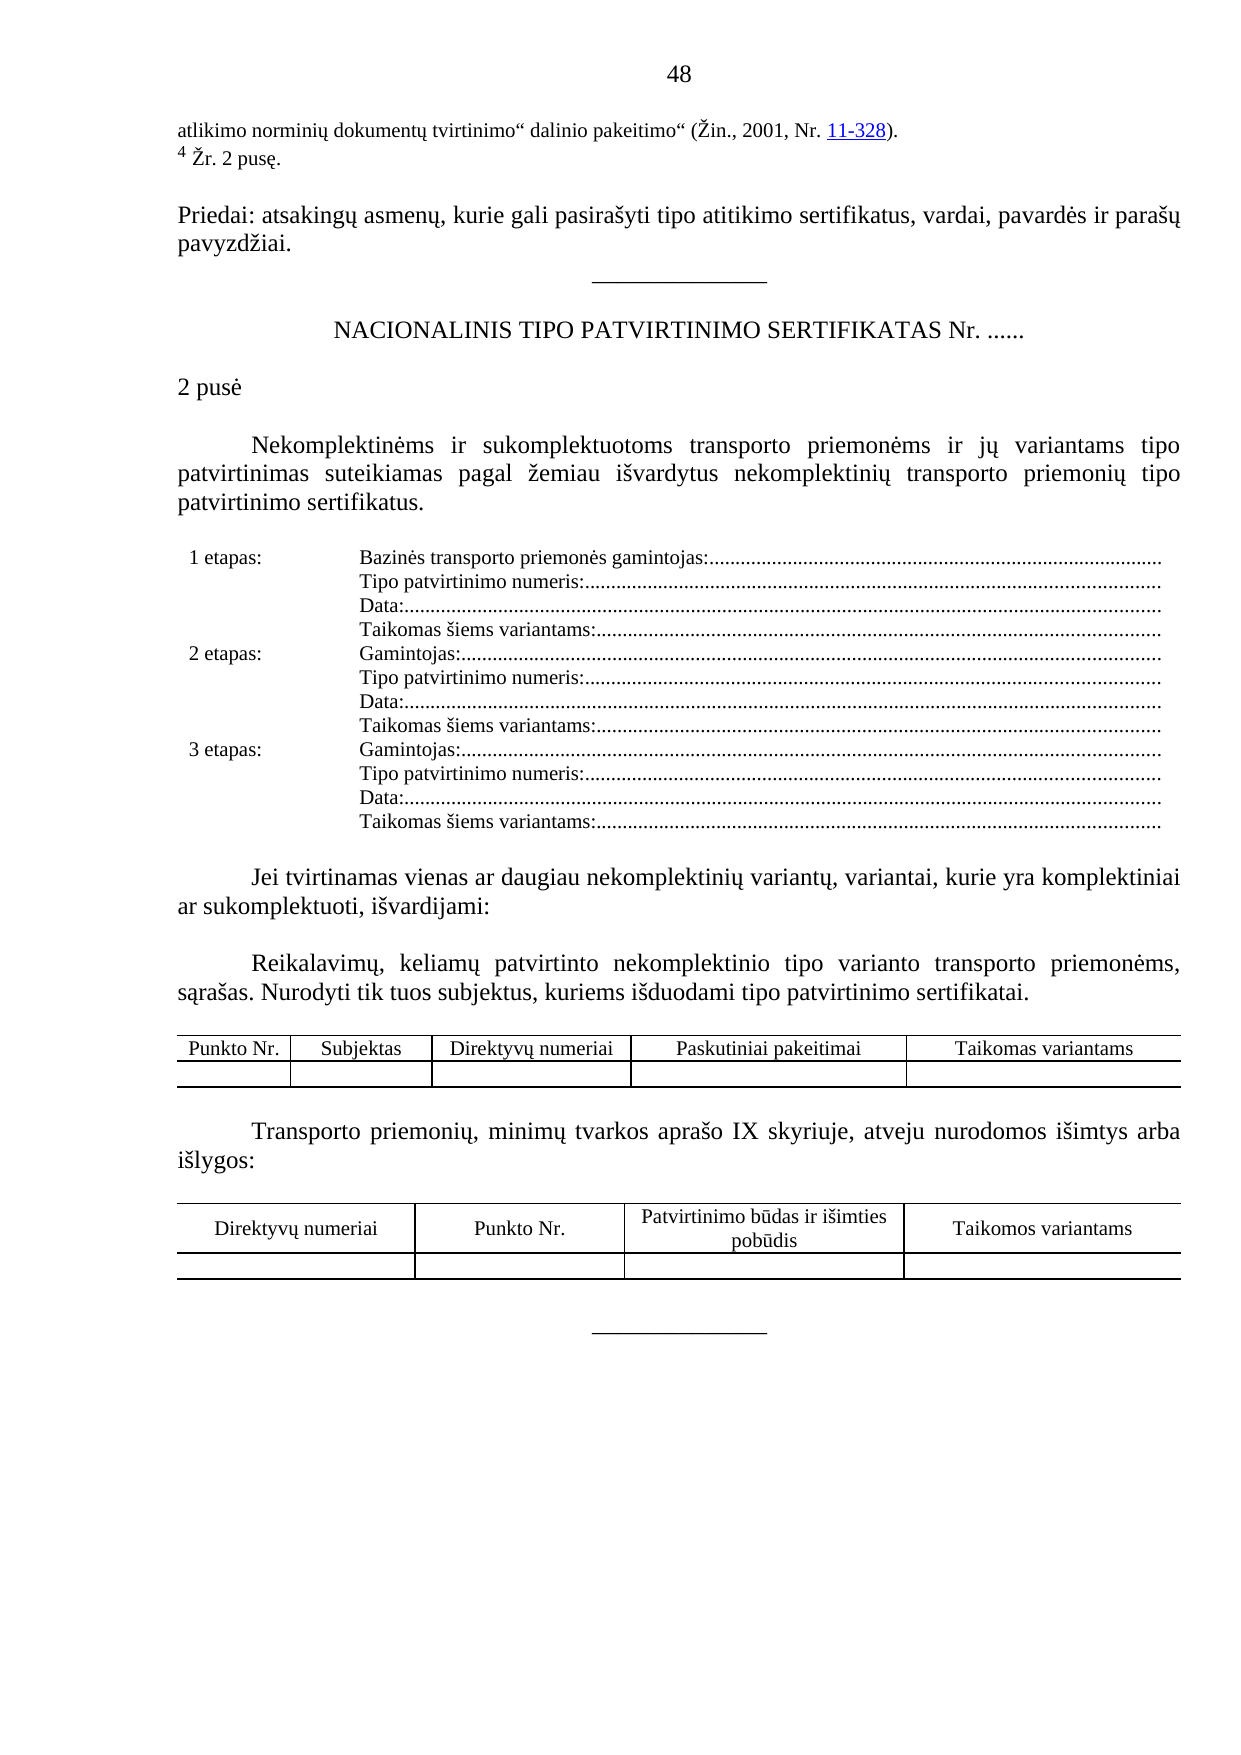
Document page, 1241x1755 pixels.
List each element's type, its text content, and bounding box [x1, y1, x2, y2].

table_cell [620, 1254, 624, 1278]
table_cell Gamintojas: Tipo patvirtinimo numeris: Data: Taikomas šiems variantams: [348, 737, 1181, 833]
table_cell [177, 1062, 181, 1086]
table_cell [902, 1062, 906, 1086]
table_cell Gamintojas: Tipo patvirtinimo numeris: Data: Taikomas šiems variantams: [348, 641, 1181, 737]
table_cell [1177, 1254, 1181, 1278]
table_cell [286, 1062, 290, 1086]
table_header Taikomos variantams [905, 1204, 1181, 1252]
table_header 1 etapas: [177, 545, 348, 641]
table_cell [907, 1062, 911, 1086]
text Transporto priemonių, minimų tvarkos aprašo IX skyriuje, atveju nurodomos išimtys arba išlygos: [177, 1116, 1181, 1174]
table_header Punkto Nr. [416, 1204, 624, 1252]
table_cell [177, 1254, 181, 1278]
text 2 pusė [177, 372, 1181, 401]
table_header Bazinės transporto priemonės gamintojas: Tipo patvirtinimo numeris: Data: Taikomas šiems variantams: [348, 545, 1181, 641]
text atlikimo norminių dokumentų tvirtinimo“ dalinio pakeitimo“ (Žin., 2001, Nr. 11-328). [177, 118, 1181, 142]
text Nekomplektinėms ir sukomplektuotoms transporto priemonėms ir jų variantams tipo patvirtinimas suteikiamas pagal žemiau išvardytus nekomplektinių transporto priemonių tipo patvirtinimo sertifikatus. [177, 430, 1181, 516]
text Reikalavimų, keliamų patvirtinto nekomplektinio tipo varianto transporto priemonėms, sąrašas. Nurodyti tik tuos subjektus, kuriems išduodami tipo patvirtinimo sertifikatai. [177, 948, 1181, 1006]
table_cell [1177, 1062, 1181, 1086]
table_header Direktyvų numeriai [177, 1204, 414, 1252]
table_cell 2 etapas: [177, 641, 348, 737]
text 4 Žr. 2 pusę. [177, 142, 1181, 171]
text ______________ [177, 257, 1181, 286]
text Priedai: atsakingų asmenų, kurie gali pasirašyti tipo atitikimo sertifikatus, vardai, pavardės ir parašų pavyzdžiai. [177, 200, 1181, 257]
text ______________ [177, 1308, 1181, 1337]
text Jei tvirtinamas vienas ar daugiau nekomplektinių variantų, variantai, kurie yra komplektiniai ar sukomplektuoti, išvardijami: [177, 862, 1181, 920]
text NACIONALINIS TIPO PATVIRTINIMO SERTIFIKATAS Nr. ...... [177, 315, 1181, 343]
table_cell 3 etapas: [177, 737, 348, 833]
